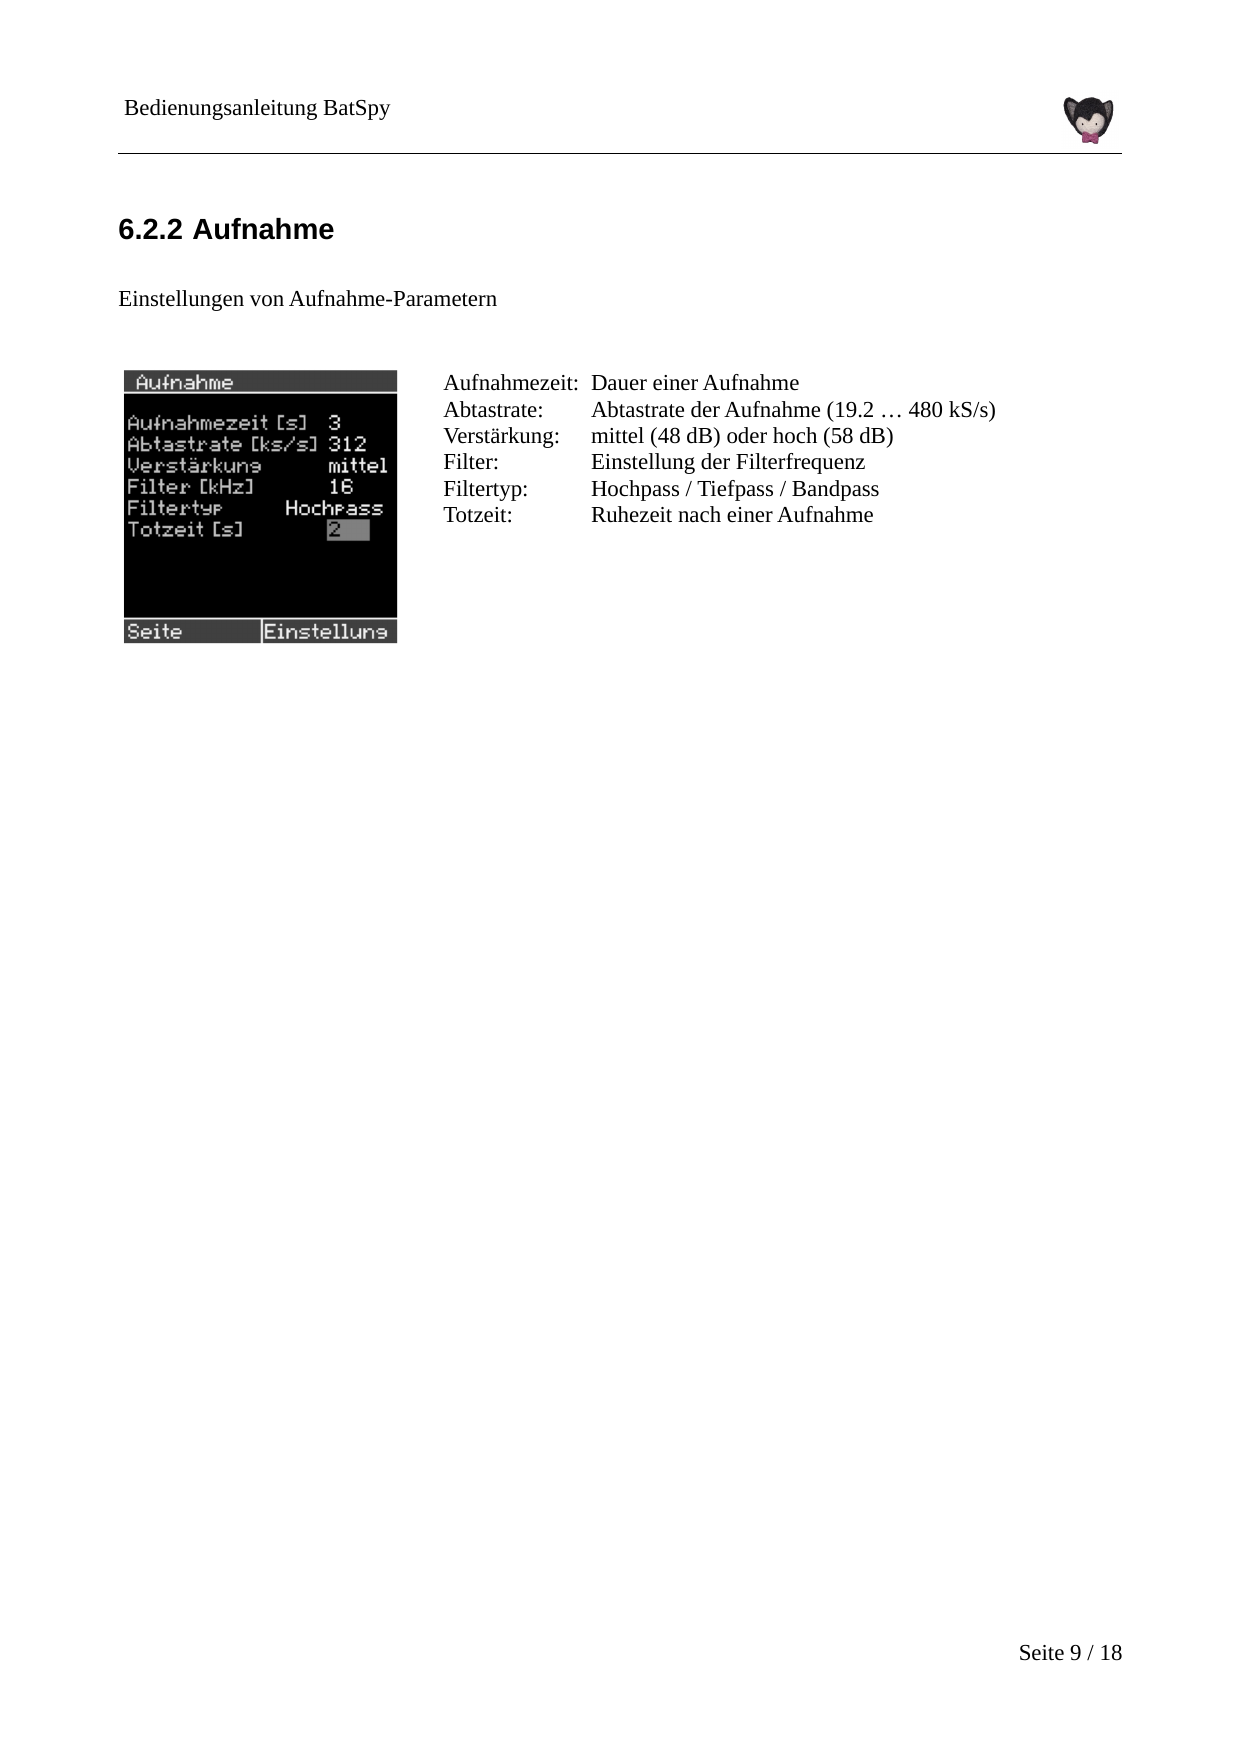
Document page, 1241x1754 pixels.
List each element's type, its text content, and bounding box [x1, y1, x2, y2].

table_header Aufnahmezeit: Dauer einer Aufnahme Abtastrate: Abtastrate der Aufnahme (19.2 … 480 kS/s) Verstärkung: mittel (48 dB) oder hoch (58 dB) Filter: Einstellung der Filterfrequenz Filtertyp: Hochpass / Tiefpass / Bandpass Totzeit: Ruhezeit nach einer Aufnahme [437, 364, 1122, 649]
text Einstellungen von Aufnahme-Parametern [118, 284, 1122, 311]
table_header [118, 364, 437, 649]
subtitle Aufnahme [118, 212, 1122, 246]
picture [1061, 90, 1119, 149]
picture [123, 369, 398, 644]
